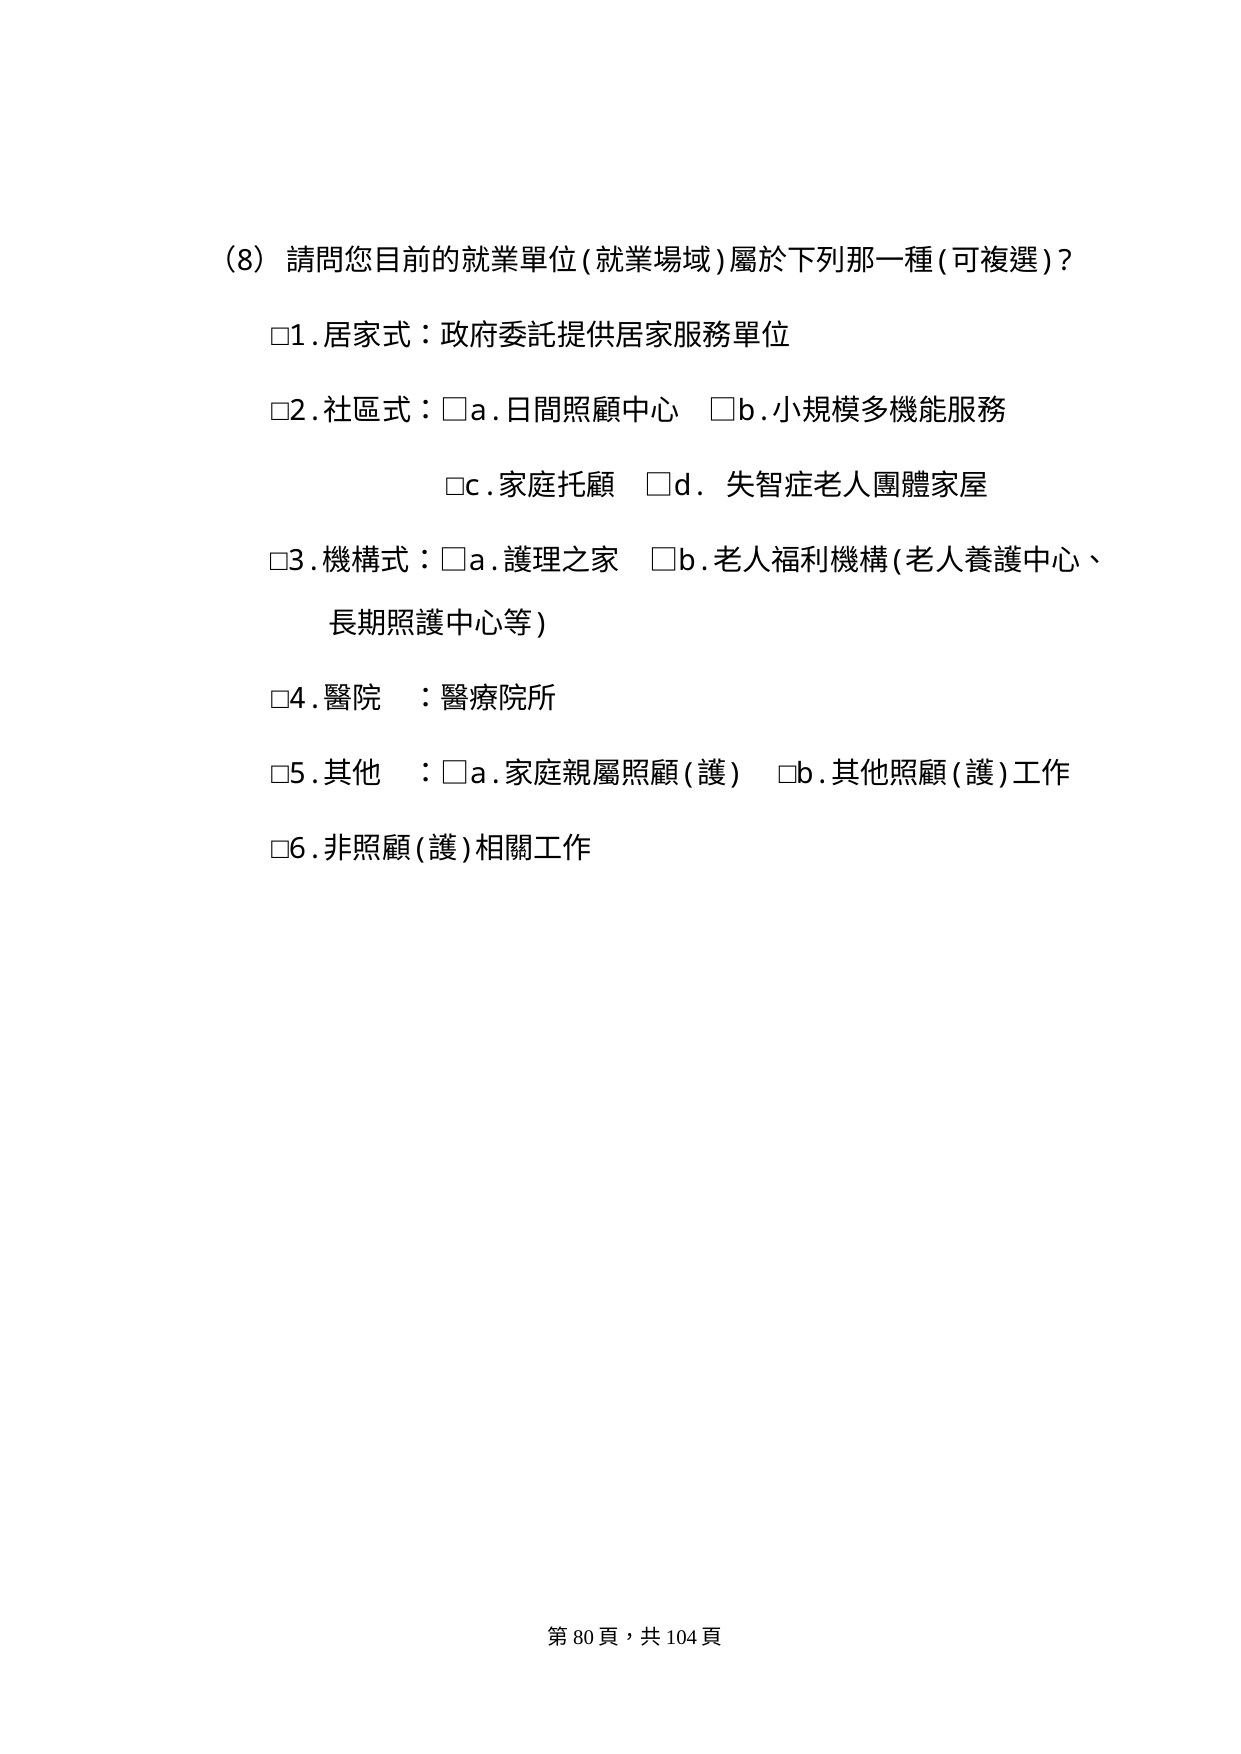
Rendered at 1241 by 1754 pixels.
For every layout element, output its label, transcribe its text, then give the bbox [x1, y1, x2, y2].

text □2.社區式：□a.日間照顧中心 □b.小規模多機能服務 [227, 366, 1092, 429]
text □5.其他 ：□a.家庭親屬照顧(護) □b.其他照顧(護)工作 [227, 729, 1092, 791]
text □4.醫院 ：醫療院所 [227, 654, 1092, 716]
text □6.非照顧(護)相關工作 [227, 804, 1092, 866]
text □3.機構式：□a.護理之家 □b.老人福利機構(老人養護中心、長期照護中心等) [270, 516, 1092, 641]
text □1.居家式：政府委託提供居家服務單位 [227, 291, 1092, 354]
text □c.家庭托顧 □d. 失智症老人團體家屋 [227, 441, 1092, 504]
list 請問您目前的就業單位(就業場域)屬於下列那一種(可複選)? [207, 216, 1092, 279]
